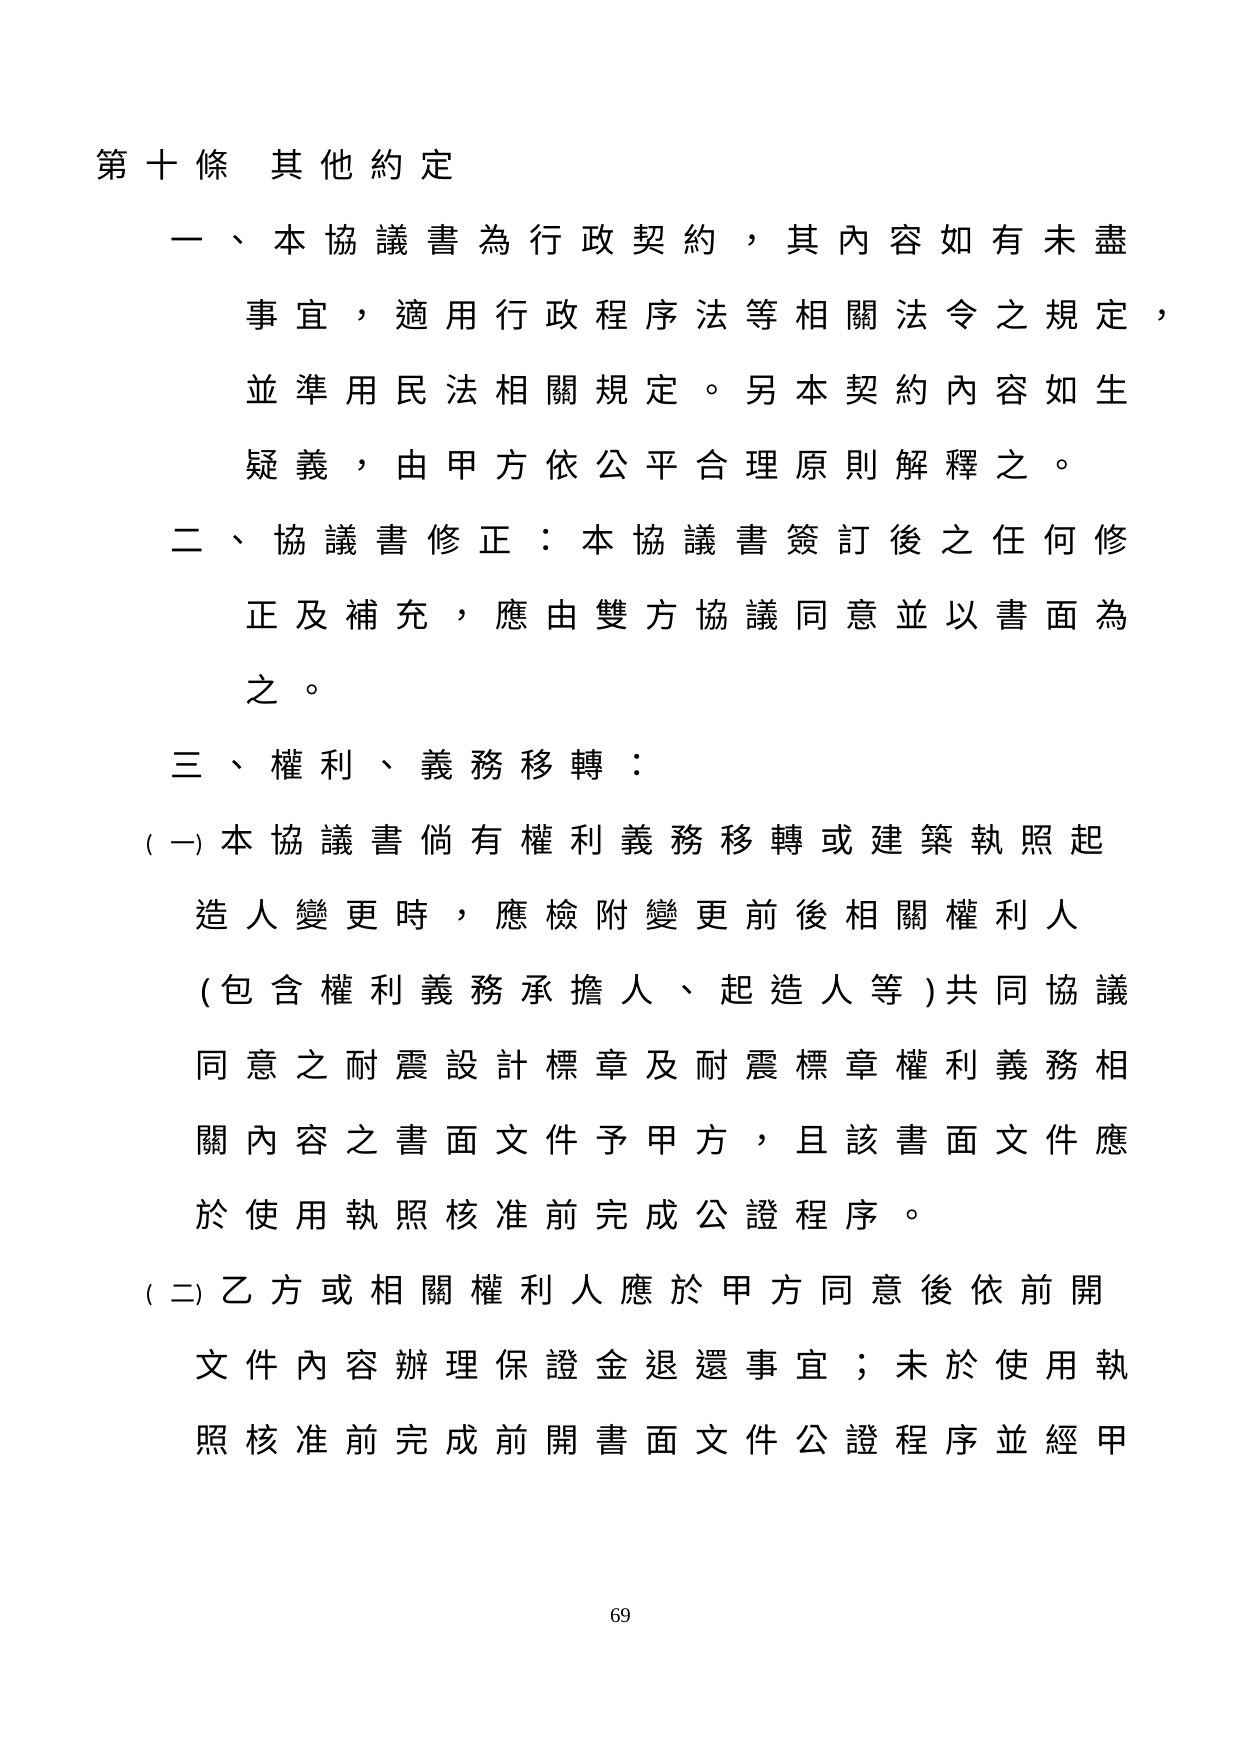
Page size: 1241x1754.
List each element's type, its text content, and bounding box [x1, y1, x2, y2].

list 本協議書倘有權利義務移轉或建築執照起造人變更時，應檢附變更前後相關權利人(包含權利義務承擔人、起造人等)共同協議同意之耐震設計標章及耐震標章權利義務相關內容之書面文件予甲方，且該書面文件應於使用執照核准前完成公證程序。 [145, 801, 1145, 1251]
text 一、本協議書為行政契約，其內容如有未盡事宜，適用行政程序法等相關法令之規定，並準用民法相關規定。另本契約內容如生疑義，由甲方依公平合理原則解釋之。 [170, 201, 1145, 501]
text 三、權利、義務移轉： [170, 726, 1145, 801]
text 第十條 其他約定 [95, 126, 1145, 201]
list 乙方或相關權利人應於甲方同意後依前開文件內容辦理保證金退還事宜；未於使用執照核准前完成前開書面文件公證程序並經甲 [145, 1251, 1145, 1476]
text 二、協議書修正：本協議書簽訂後之任何修正及補充，應由雙方協議同意並以書面為之。 [170, 501, 1145, 726]
